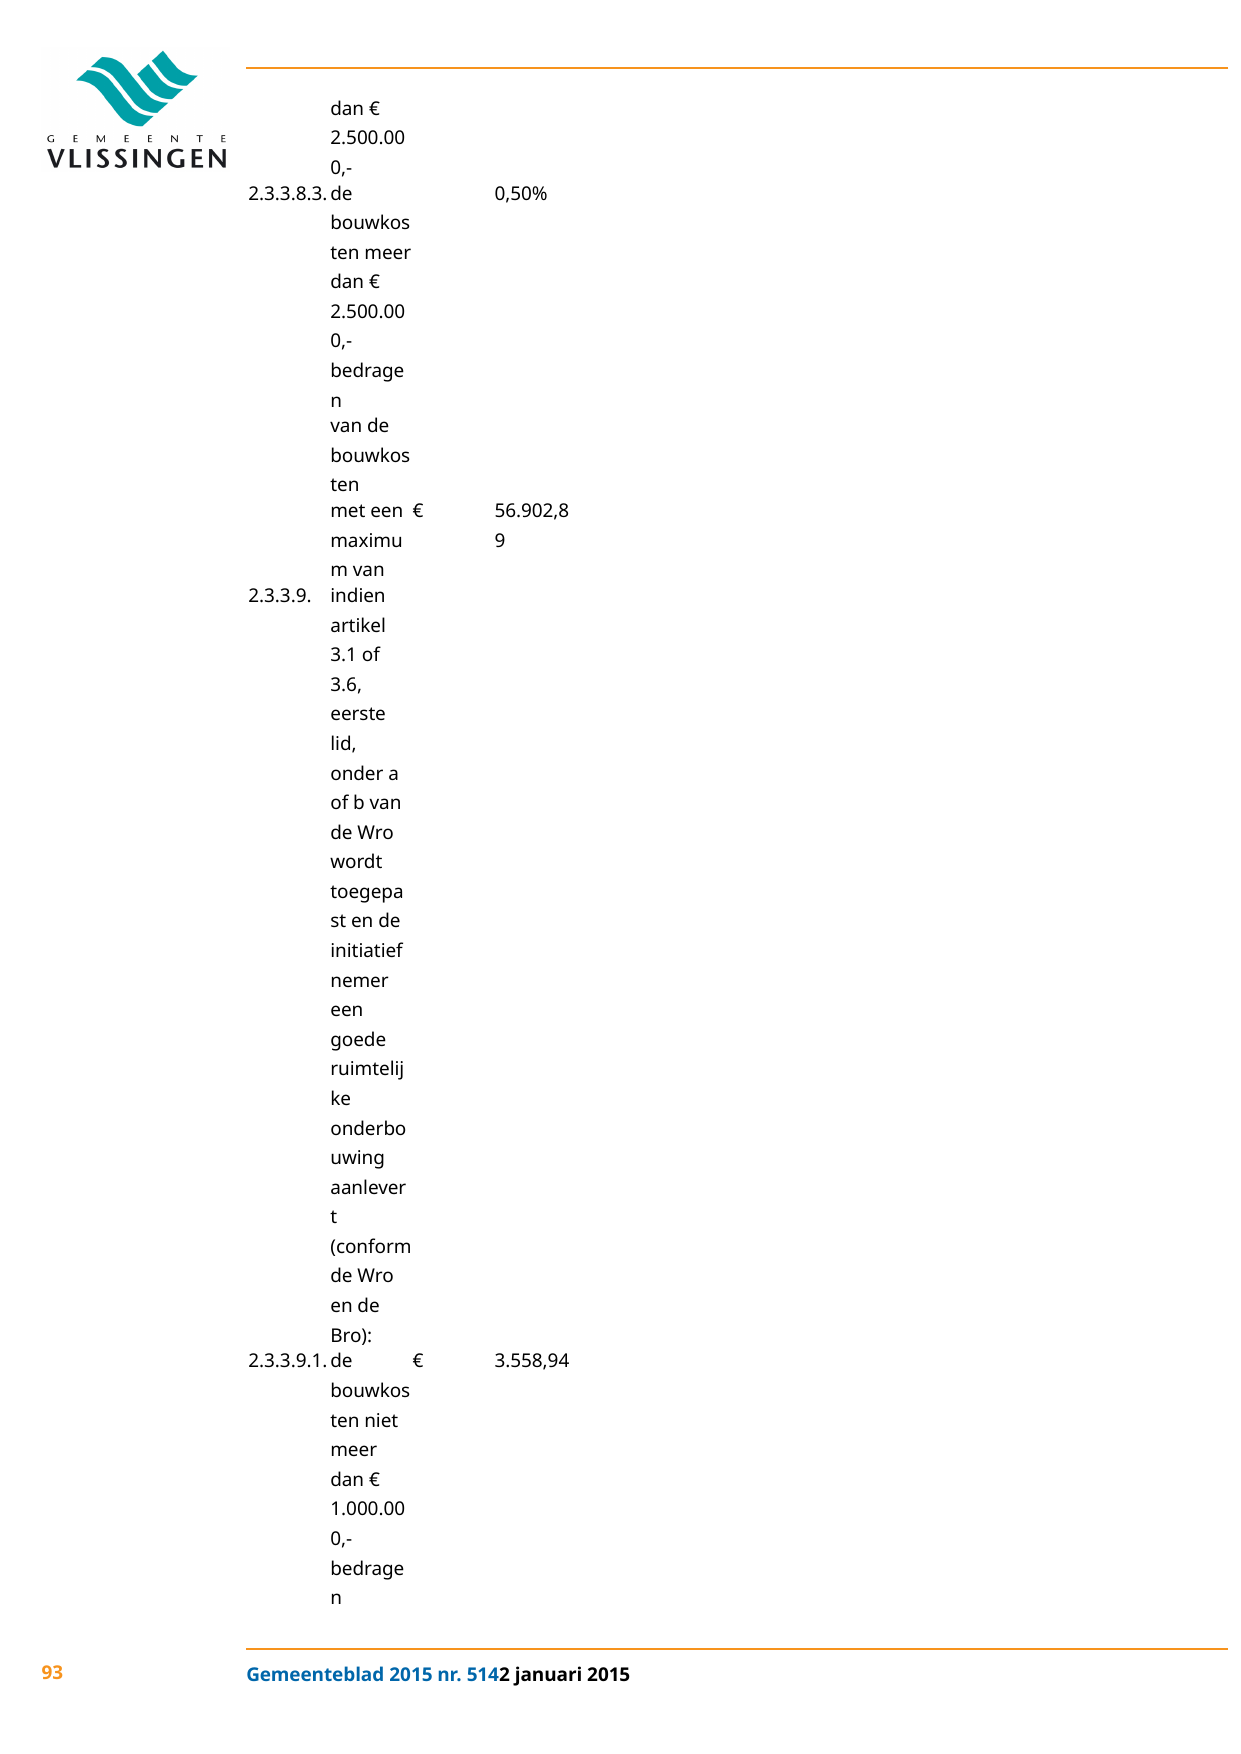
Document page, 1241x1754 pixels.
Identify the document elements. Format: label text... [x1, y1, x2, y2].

table_cell [987, 413, 1069, 497]
table_cell [987, 95, 1069, 180]
table_cell [659, 180, 741, 412]
table_cell [659, 498, 741, 582]
table_cell [248, 413, 330, 497]
table_cell [577, 582, 659, 1348]
table_cell [412, 413, 494, 497]
table_cell indien artikel 3.1 of 3.6, eerste lid, onder a of b van de Wro wordt toegepast en de initiatiefnemer een goede ruimtelijke onderbouwing aanlevert (conform de Wro en de Bro): [330, 582, 412, 1348]
table_cell [577, 95, 659, 180]
table_cell [741, 498, 823, 582]
table_cell de bouwkosten niet meer dan € 1.000.000,- bedragen [330, 1348, 412, 1610]
table_cell [905, 498, 987, 582]
table_cell [577, 1348, 659, 1610]
table_cell [412, 95, 494, 180]
table_cell [659, 413, 741, 497]
table_cell [659, 582, 741, 1348]
table_cell [823, 95, 905, 180]
table_cell [494, 95, 577, 180]
table_cell [741, 180, 823, 412]
table_cell 2.3.3.9. [248, 582, 330, 1348]
table_cell [741, 95, 823, 180]
table_cell [1069, 95, 1152, 180]
table_cell [494, 582, 577, 1348]
table_cell 3.558,94 [494, 1348, 577, 1610]
table_cell [1069, 1348, 1152, 1610]
picture [41, 47, 231, 172]
table_cell [741, 413, 823, 497]
table_cell [248, 498, 330, 582]
table_cell [987, 1348, 1069, 1610]
table_cell [987, 582, 1069, 1348]
table_cell [741, 582, 823, 1348]
table_cell [577, 498, 659, 582]
table_cell [905, 1348, 987, 1610]
table_cell [494, 413, 577, 497]
table_cell [248, 95, 330, 180]
table_cell [905, 413, 987, 497]
table_cell [987, 498, 1069, 582]
table_cell [577, 413, 659, 497]
table_cell dan € 2.500.000,- [330, 95, 412, 180]
table_cell [823, 582, 905, 1348]
table_cell € [412, 498, 494, 582]
table_cell met een maximum van [330, 498, 412, 582]
table_cell [412, 582, 494, 1348]
table_cell de bouwkosten meer dan € 2.500.000,- bedragen [330, 180, 412, 412]
table_cell [1069, 498, 1152, 582]
table_cell [823, 180, 905, 412]
table_cell [987, 180, 1069, 412]
table_cell 2.3.3.9.1. [248, 1348, 330, 1610]
table_cell [905, 582, 987, 1348]
table_cell [905, 180, 987, 412]
table_cell [659, 95, 741, 180]
table_cell 56.902,89 [494, 498, 577, 582]
table_cell [1069, 413, 1152, 497]
table_cell [823, 498, 905, 582]
table_cell € [412, 1348, 494, 1610]
table_cell [823, 413, 905, 497]
table_cell [1069, 582, 1152, 1348]
table_cell [1069, 180, 1152, 412]
table_cell [741, 1348, 823, 1610]
table_cell 0,50% [494, 180, 577, 412]
table_cell [823, 1348, 905, 1610]
table_cell 2.3.3.8.3. [248, 180, 330, 412]
table_cell [412, 180, 494, 412]
table_cell [905, 95, 987, 180]
table_cell [659, 1348, 741, 1610]
table_cell van de bouwkosten [330, 413, 412, 497]
table_cell [577, 180, 659, 412]
